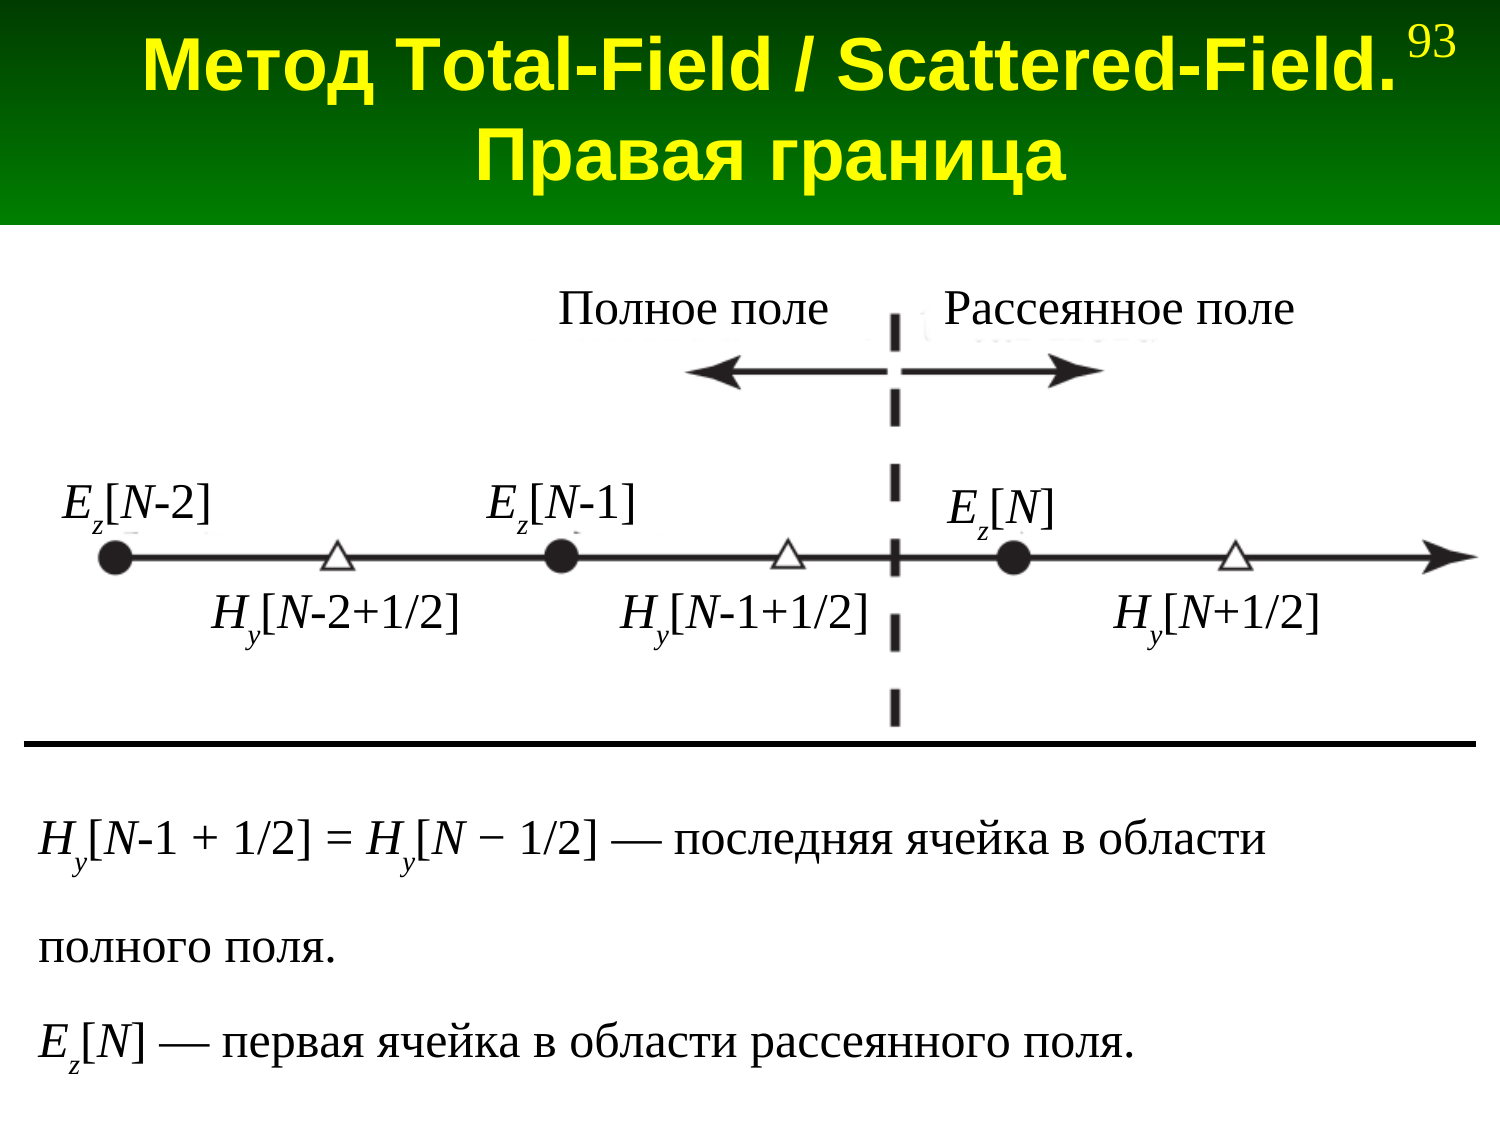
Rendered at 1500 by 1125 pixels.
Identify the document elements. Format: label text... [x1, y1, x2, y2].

text_box Ez[N] [932, 466, 1099, 558]
title Метод Total-Field / Scattered-Field. Правая граница [100, 7, 1441, 204]
picture [82, 263, 1500, 745]
text_box Hy[N-1+1/2] [605, 570, 893, 719]
text_box Ez[N-1] [471, 460, 657, 608]
text_box Hy[N-2+1/2] [196, 570, 481, 706]
text_box Hy[N-1 + 1/2] = Hy[N − 1/2] — последняя ячейка в области полного поля. Ez[N] — первая ячейка в области рассеянного поля. [23, 797, 1369, 1100]
text_box Рассеянное поле [928, 267, 1311, 343]
text_box Hy[N+1/2] [1098, 570, 1374, 706]
text_box Полное поле [543, 267, 925, 343]
text_box Ez[N-2] [47, 460, 232, 608]
